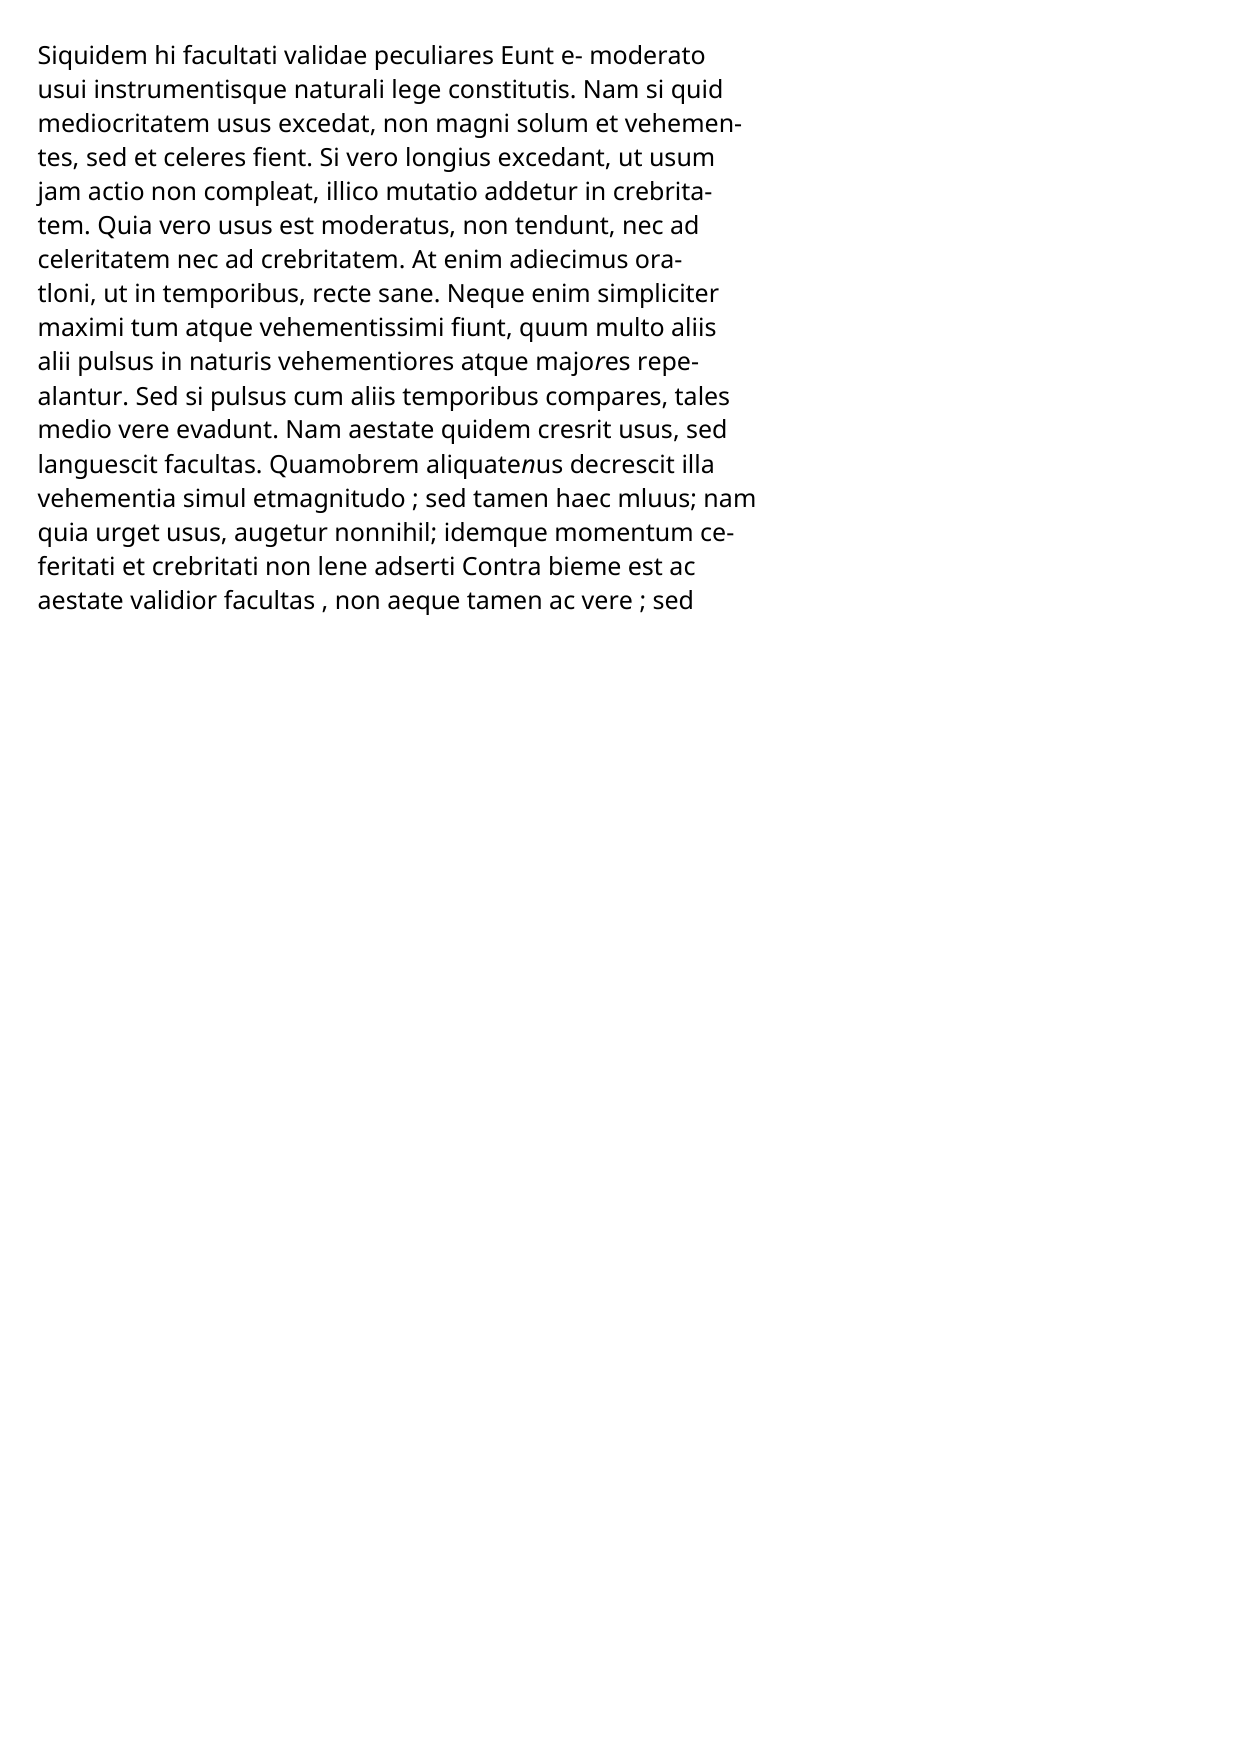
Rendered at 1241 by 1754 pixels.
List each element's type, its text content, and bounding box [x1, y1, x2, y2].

text Siquidem hi facultati validae peculiares Eunt e- moderato usui instrumentisque naturali lege constitutis. Nam si quid mediocritatem usus excedat, non magni solum et vehemen- tes, sed et celeres fient. Si vero longius excedant, ut usum jam actio non compleat, illico mutatio addetur in crebrita- tem. Quia vero usus est moderatus, non tendunt, nec ad celeritatem nec ad crebritatem. At enim adiecimus ora- tloni, ut in temporibus, recte sane. Neque enim simpliciter maximi tum atque vehementissimi fiunt, quum multo aliis alii pulsus in naturis vehementiores atque majores repe- alantur. Sed si pulsus cum aliis temporibus compares, tales medio vere evadunt. Nam aestate quidem cresrit usus, sed languescit facultas. Quamobrem aliquatenus decrescit illa vehementia simul etmagnitudo ; sed tamen haec mluus; nam quia urget usus, augetur nonnihil; idemque momentum ce- feritati et crebritati non lene adserti Contra bieme est ac aestate validior facultas , non aeque tamen ac vere ; sed [37, 37, 1203, 617]
